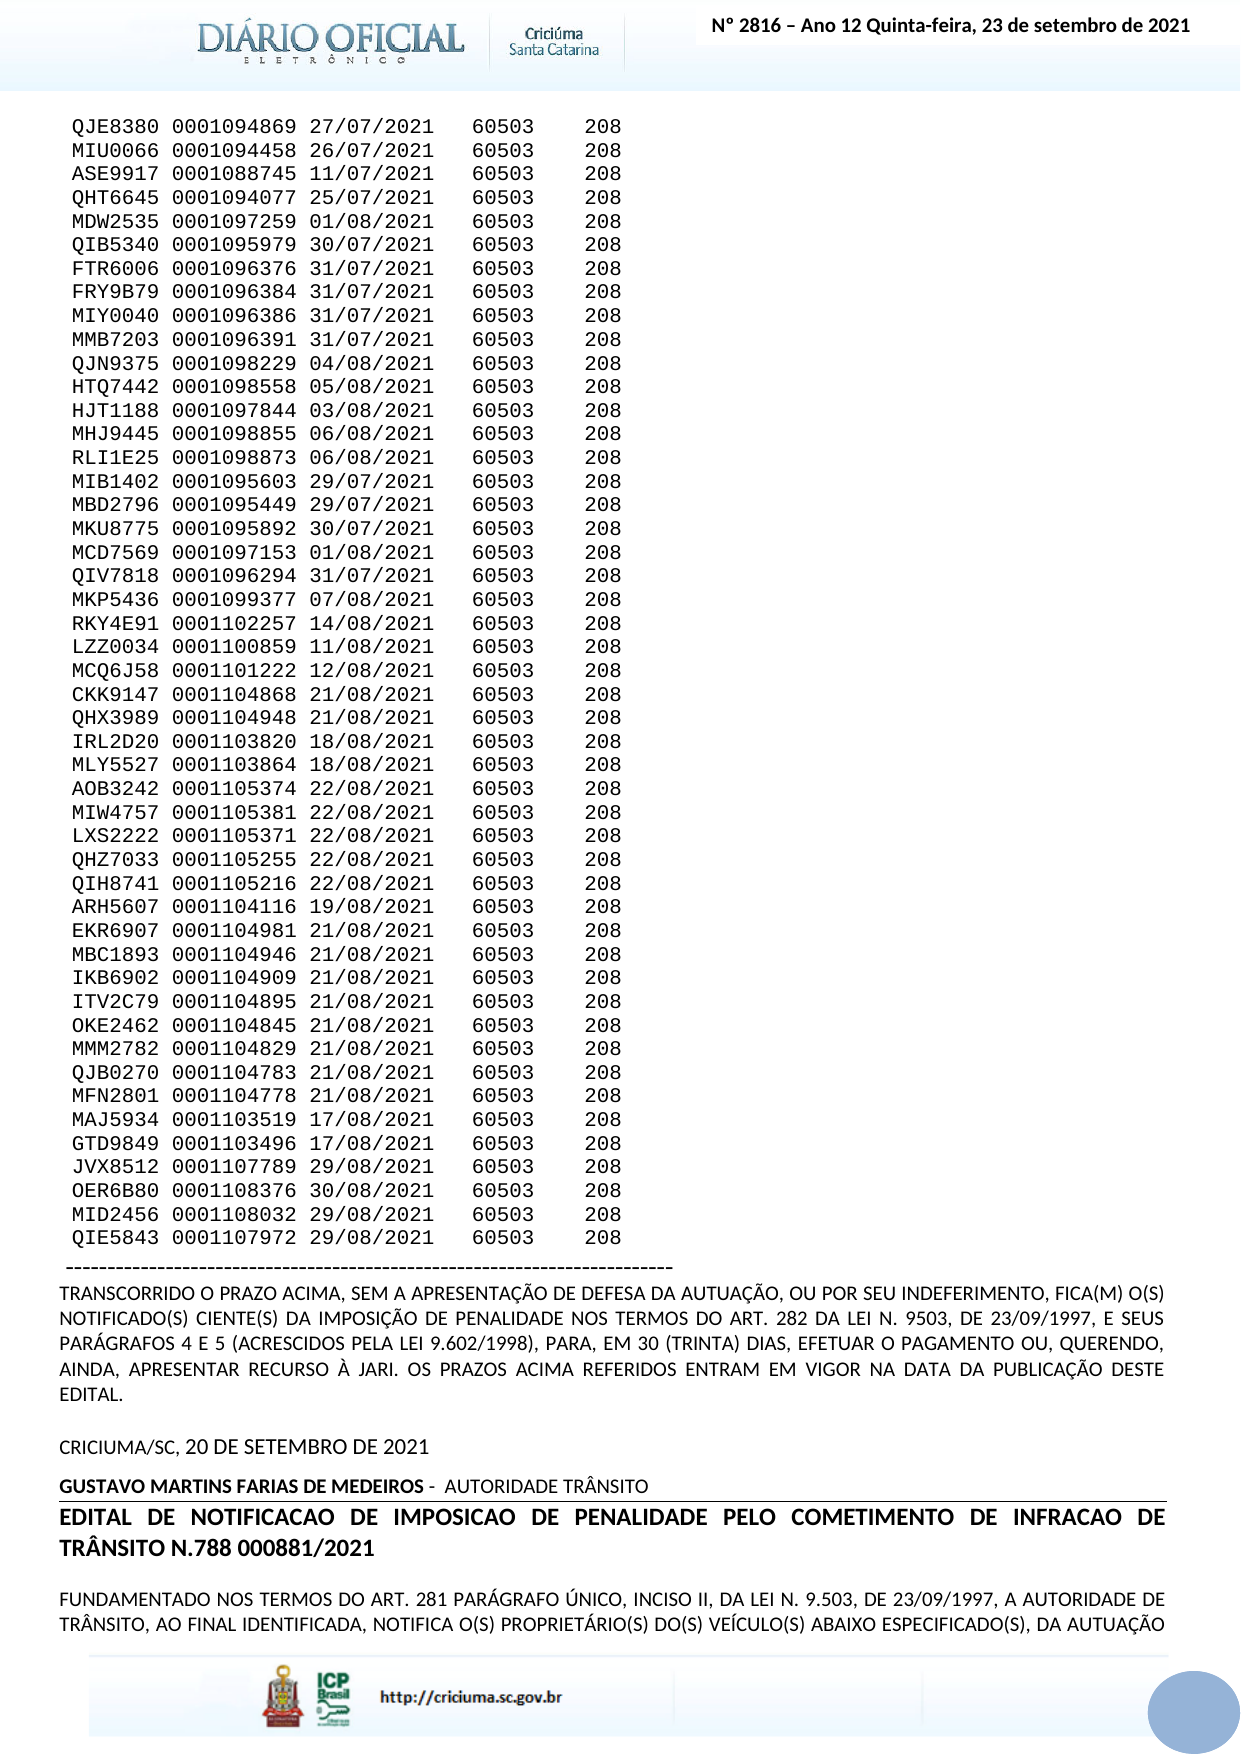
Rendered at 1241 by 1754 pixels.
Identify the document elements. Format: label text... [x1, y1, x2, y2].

text QJB0270 0001104783 21/08/2021 60503 208 [59, 1062, 1167, 1086]
text EDITAL DE NOTIFICACAO DE IMPOSICAO DE PENALIDADE PELO COMETIMENTO DE INFRACAO DE TRÂNSITO N.788 000881/2021 [59, 1502, 1167, 1563]
text ------------------------------------------------------------------------- [59, 1251, 1167, 1280]
text CRICIUMA/SC, 20 DE SETEMBRO DE 2021 [59, 1432, 1167, 1460]
text IKB6902 0001104909 21/08/2021 60503 208 [59, 967, 1167, 991]
text OKE2462 0001104845 21/08/2021 60503 208 [59, 1014, 1167, 1038]
text QIH8741 0001105216 22/08/2021 60503 208 [59, 873, 1167, 896]
text ASE9917 0001088745 11/07/2021 60503 208 [59, 163, 1167, 187]
text MHJ9445 0001098855 06/08/2021 60503 208 [59, 423, 1167, 447]
text QJN9375 0001098229 04/08/2021 60503 208 [59, 352, 1167, 376]
text MIY0040 0001096386 31/07/2021 60503 208 [59, 305, 1167, 329]
text JVX8512 0001107789 29/08/2021 60503 208 [59, 1156, 1167, 1180]
text MCD7569 0001097153 01/08/2021 60503 208 [59, 542, 1167, 565]
text QIV7818 0001096294 31/07/2021 60503 208 [59, 565, 1167, 589]
text OER6B80 0001108376 30/08/2021 60503 208 [59, 1180, 1167, 1204]
text TRANSCORRIDO O PRAZO ACIMA, SEM A APRESENTAÇÃO DE DEFESA DA AUTUAÇÃO, OU POR SEU INDEFERIMENTO, FICA(M) O(S) NOTIFICADO(S) CIENTE(S) DA IMPOSIÇÃO DE PENALIDADE NOS TERMOS DO ART. 282 DA LEI N. 9503, DE 23/09/1997, E SEUS PARÁGRAFOS 4 E 5 (ACRESCIDOS PELA LEI 9.602/1998), PARA, EM 30 (TRINTA) DIAS, EFETUAR O PAGAMENTO OU, QUERENDO, AINDA, APRESENTAR RECURSO À JARI. OS PRAZOS ACIMA REFERIDOS ENTRAM EM VIGOR NA DATA DA PUBLICAÇÃO DESTE EDITAL. [59, 1280, 1167, 1407]
text GTD9849 0001103496 17/08/2021 60503 208 [59, 1133, 1167, 1156]
text LXS2222 0001105371 22/08/2021 60503 208 [59, 825, 1167, 849]
text FRY9B79 0001096384 31/07/2021 60503 208 [59, 282, 1167, 305]
text MIB1402 0001095603 29/07/2021 60503 208 [59, 471, 1167, 494]
text QIE5843 0001107972 29/08/2021 60503 208 [59, 1227, 1167, 1251]
text MMB7203 0001096391 31/07/2021 60503 208 [59, 329, 1167, 352]
text QHZ7033 0001105255 22/08/2021 60503 208 [59, 849, 1167, 873]
text FUNDAMENTADO NOS TERMOS DO ART. 281 PARÁGRAFO ÚNICO, INCISO II, DA LEI N. 9.503, DE 23/09/1997, A AUTORIDADE DE TRÂNSITO, AO FINAL IDENTIFICADA, NOTIFICA O(S) PROPRIETÁRIO(S) DO(S) VEÍCULO(S) ABAIXO ESPECIFICADO(S), DA AUTUAÇÃO [59, 1586, 1167, 1637]
text MKU8775 0001095892 30/07/2021 60503 208 [59, 518, 1167, 542]
text ARH5607 0001104116 19/08/2021 60503 208 [59, 896, 1167, 920]
text QJE8380 0001094869 27/07/2021 60503 208 [59, 116, 1167, 140]
text MCQ6J58 0001101222 12/08/2021 60503 208 [59, 660, 1167, 683]
text IRL2D20 0001103820 18/08/2021 60503 208 [59, 731, 1167, 754]
text QHX3989 0001104948 21/08/2021 60503 208 [59, 707, 1167, 731]
text EKR6907 0001104981 21/08/2021 60503 208 [59, 920, 1167, 944]
text RLI1E25 0001098873 06/08/2021 60503 208 [59, 447, 1167, 471]
text QIB5340 0001095979 30/07/2021 60503 208 [59, 234, 1167, 258]
text MDW2535 0001097259 01/08/2021 60503 208 [59, 211, 1167, 234]
text MAJ5934 0001103519 17/08/2021 60503 208 [59, 1109, 1167, 1133]
text MIU0066 0001094458 26/07/2021 60503 208 [59, 140, 1167, 163]
text FTR6006 0001096376 31/07/2021 60503 208 [59, 258, 1167, 282]
text MID2456 0001108032 29/08/2021 60503 208 [59, 1204, 1167, 1227]
text ITV2C79 0001104895 21/08/2021 60503 208 [59, 991, 1167, 1014]
text HJT1188 0001097844 03/08/2021 60503 208 [59, 400, 1167, 423]
text MBC1893 0001104946 21/08/2021 60503 208 [59, 944, 1167, 967]
text MIW4757 0001105381 22/08/2021 60503 208 [59, 802, 1167, 825]
text MMM2782 0001104829 21/08/2021 60503 208 [59, 1038, 1167, 1062]
text MKP5436 0001099377 07/08/2021 60503 208 [59, 589, 1167, 613]
text QHT6645 0001094077 25/07/2021 60503 208 [59, 187, 1167, 211]
text RKY4E91 0001102257 14/08/2021 60503 208 [59, 613, 1167, 636]
text GUSTAVO MARTINS FARIAS DE MEDEIROS - AUTORIDADE TRÂNSITO [59, 1473, 1167, 1501]
text MLY5527 0001103864 18/08/2021 60503 208 [59, 754, 1167, 778]
text CKK9147 0001104868 21/08/2021 60503 208 [59, 683, 1167, 707]
text MBD2796 0001095449 29/07/2021 60503 208 [59, 494, 1167, 518]
text MFN2801 0001104778 21/08/2021 60503 208 [59, 1086, 1167, 1109]
text HTQ7442 0001098558 05/08/2021 60503 208 [59, 376, 1167, 400]
text LZZ0034 0001100859 11/08/2021 60503 208 [59, 636, 1167, 660]
text AOB3242 0001105374 22/08/2021 60503 208 [59, 778, 1167, 802]
